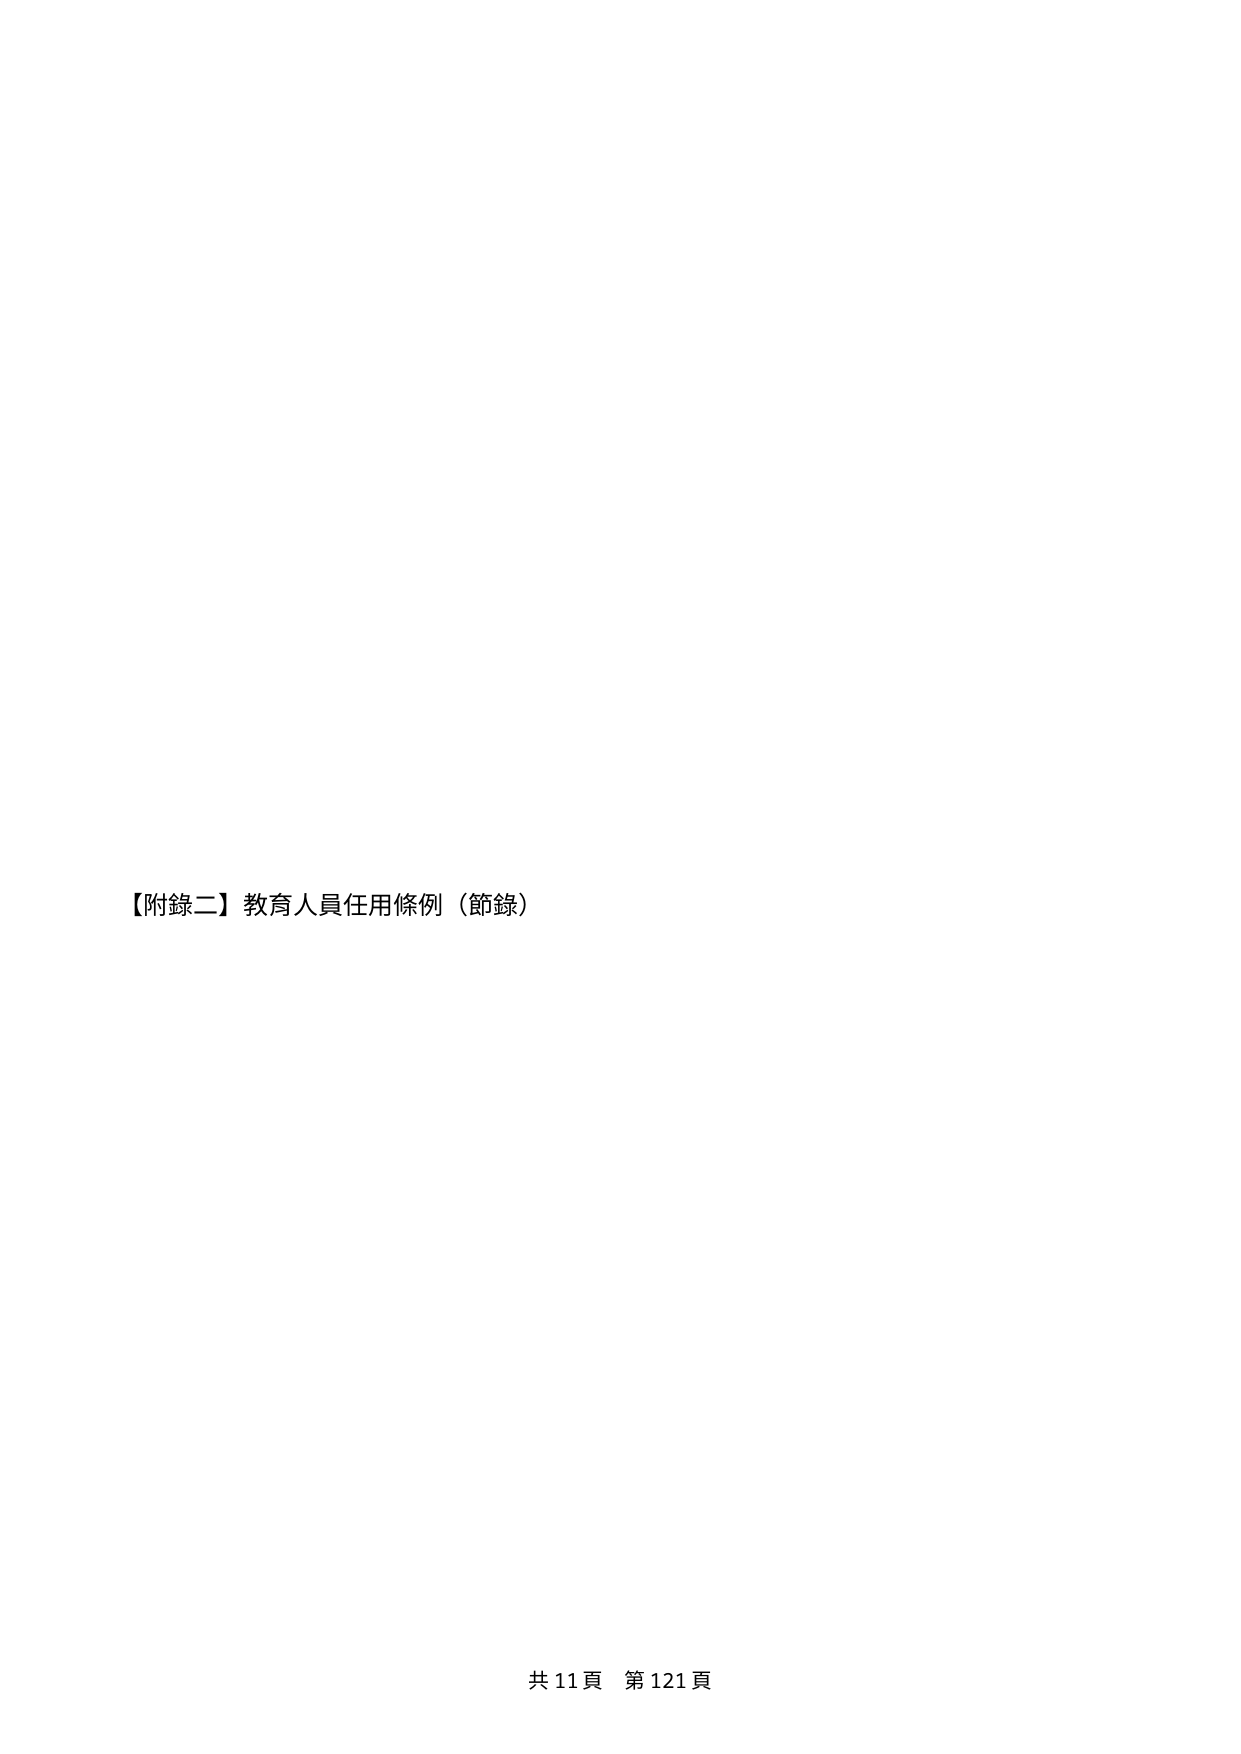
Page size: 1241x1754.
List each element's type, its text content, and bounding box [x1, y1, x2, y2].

text 【附錄二】教育人員任用條例（節錄） [118, 862, 1122, 924]
